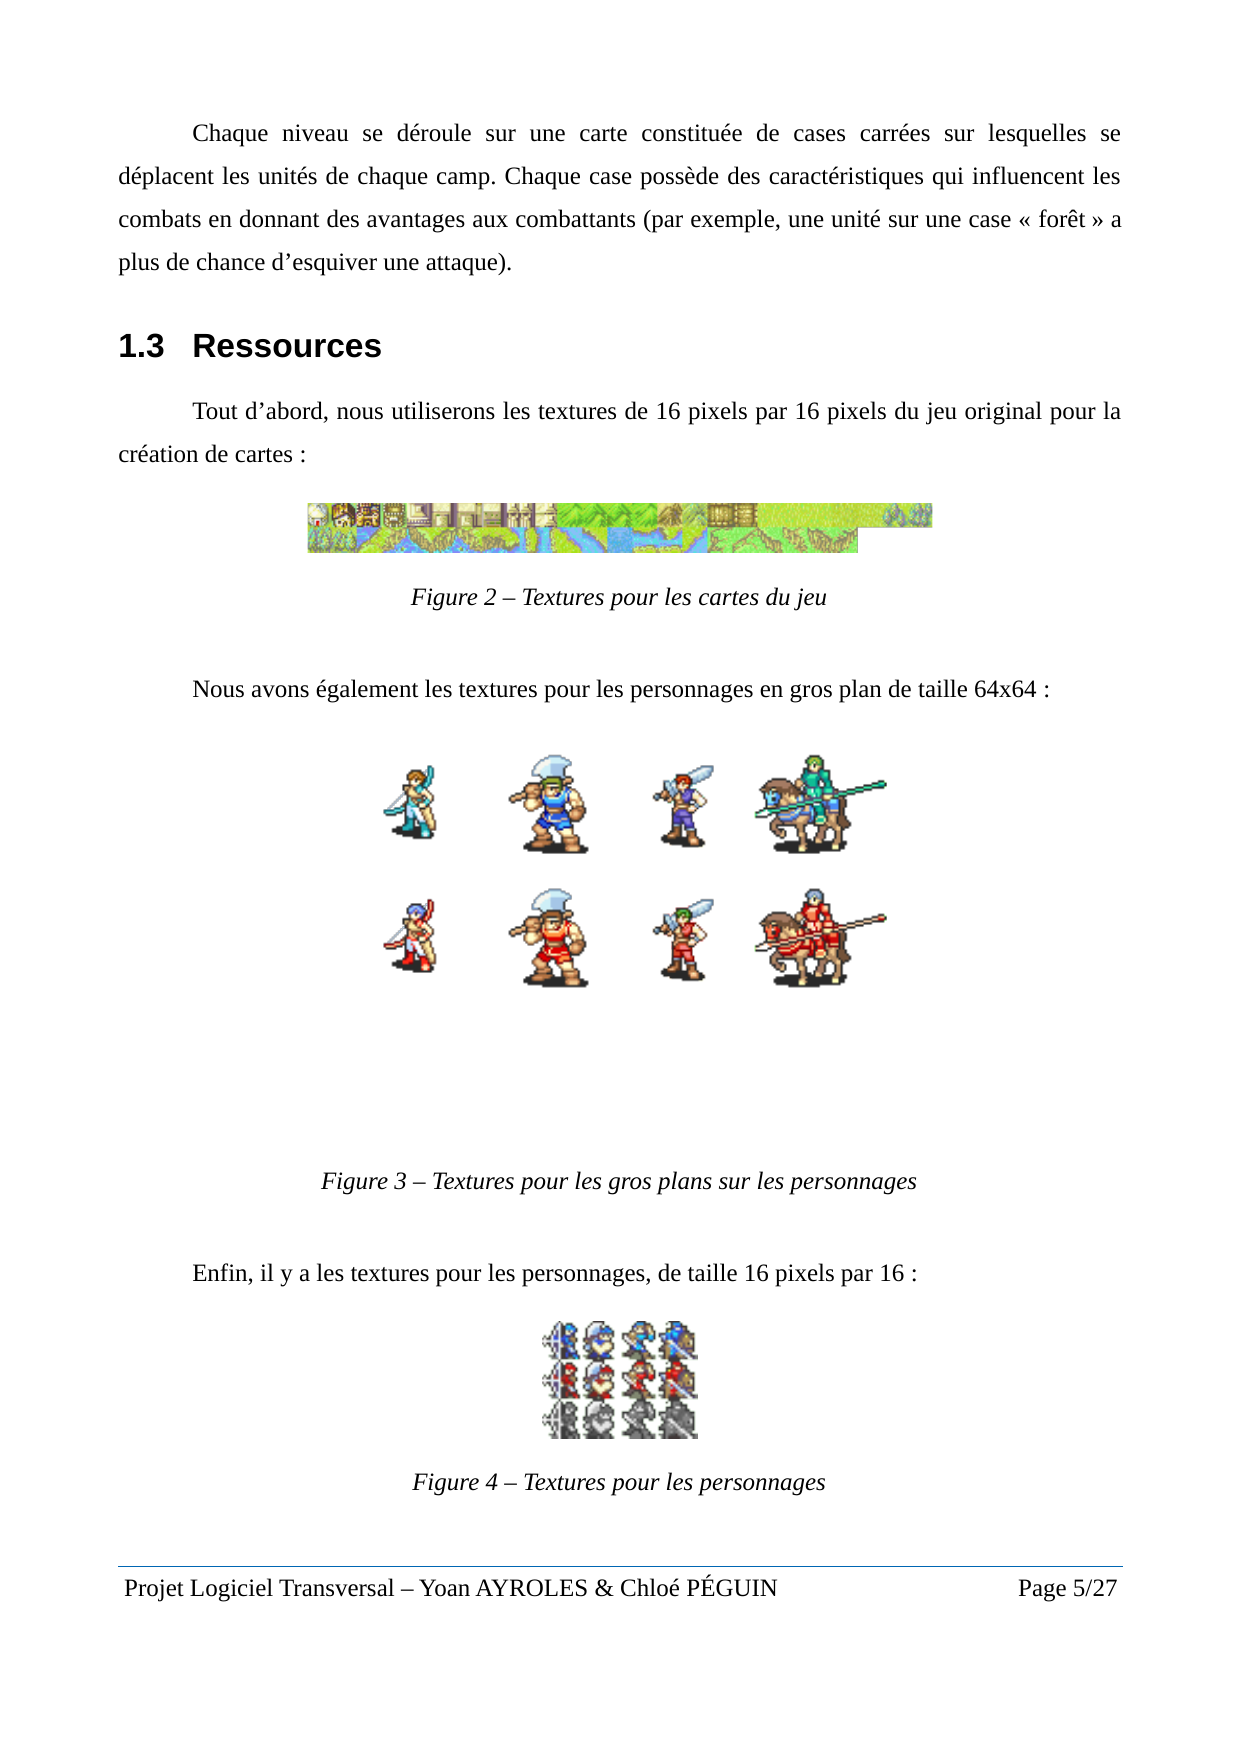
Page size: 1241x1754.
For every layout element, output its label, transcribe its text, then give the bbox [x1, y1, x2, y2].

table_header Figure 4 – Textures pour les personnages [118, 1316, 1122, 1501]
picture [307, 503, 933, 553]
table_header Figure 3 – Textures pour les gros plans sur les personnages [118, 732, 1122, 1201]
picture [353, 737, 887, 1138]
text Chaque niveau se déroule sur une carte constituée de cases carrées sur lesquelles se déplacent les unités de chaque camp. Chaque case possède des caractéristiques qui influencent les combats en donnant des avantages aux combattants (par exemple, une unité sur une case « forêt » a plus de chance d’esquiver une attaque). [118, 118, 1122, 276]
table_header Figure 2 – Textures pour les cartes du jeu [118, 497, 1122, 616]
picture [542, 1321, 698, 1439]
subtitle Ressources [118, 326, 1122, 365]
text Nous avons également les textures pour les personnages en gros plan de taille 64x64 : [118, 674, 1122, 703]
text Tout d’abord, nous utiliserons les textures de 16 pixels par 16 pixels du jeu original pour la création de cartes : [118, 396, 1122, 468]
text Enfin, il y a les textures pour les personnages, de taille 16 pixels par 16 : [118, 1258, 1122, 1287]
